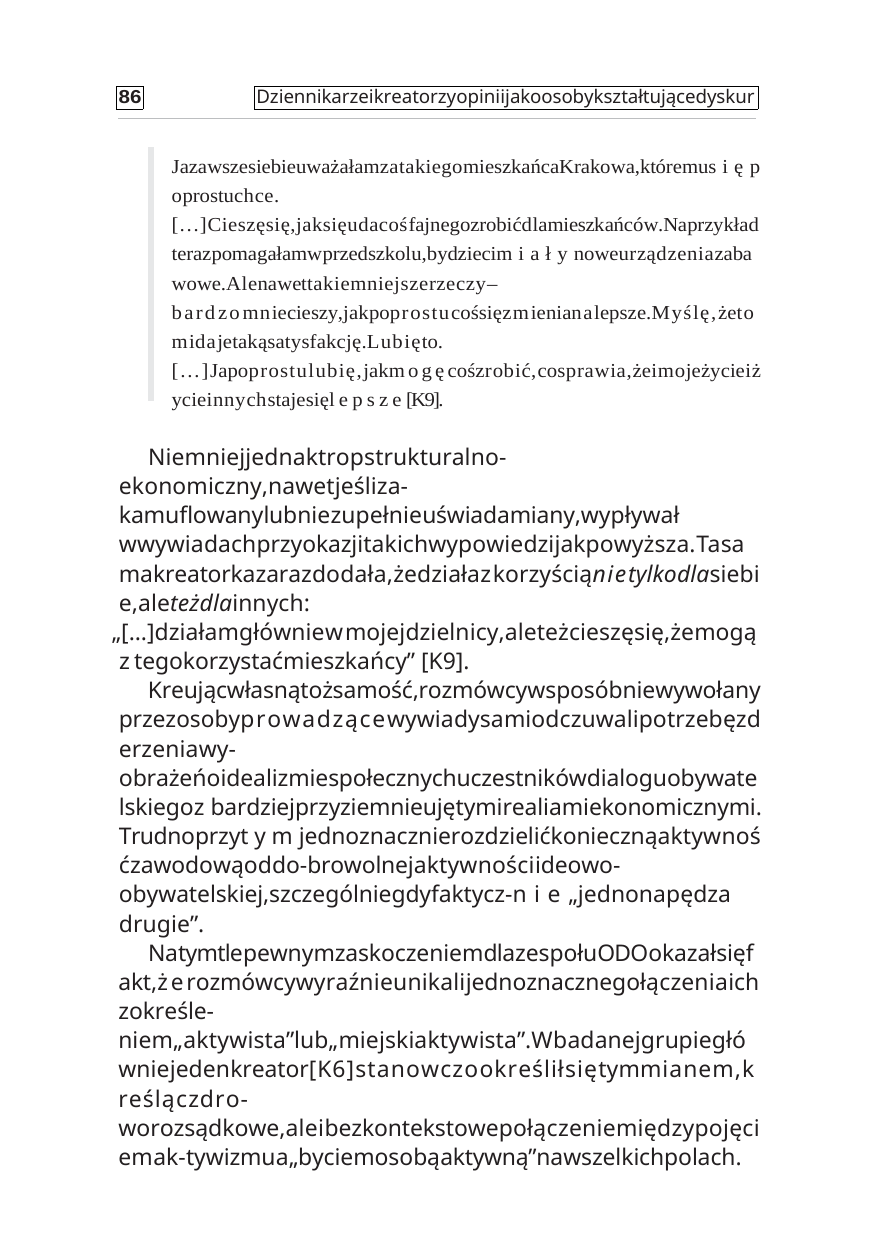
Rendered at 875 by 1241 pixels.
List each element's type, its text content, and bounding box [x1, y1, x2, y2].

text „[…]działamgłówniewmojejdzielnicy,aleteżcieszęsię,żemogąztegokorzystaćmieszkańcy” [K9]. [111, 617, 758, 675]
text Kreującwłasnątożsamość,rozmówcywsposóbniewywołanyprzezosobyprowadzącewywiadysamiodczuwalipotrzebęzderzeniawy-obrażeńoidealizmiespołecznychuczestnikówdialoguobywatelskiegozbardziejprzyziemnieujętymirealiamiekonomicznymi.Trudnoprzytymjednoznacznierozdzielićkoniecznąaktywnośćzawodowąoddo-browolnejaktywnościideowo-obywatelskiej,szczególniegdyfaktycz-nie„jednonapędza drugie”. [119, 675, 762, 938]
text JazawszesiebieuważałamzatakiegomieszkańcaKrakowa,któremusiępoprostuchce.[…]Cieszęsię,jaksięudacośfajnegozrobićdlamieszkańców.Naprzykładterazpomagałamwprzedszkolu,bydziecimiałynoweurządzeniazabawowe.Alenawettakiemniejszerzeczy–bardzomniecieszy,jakpoprostucośsięzmienianalepsze.Myślę,żetomidajetakąsatysfakcję.Lubięto.[…]Japoprostulubię,jakmogęcośzrobić,cosprawia,żeimojeżycieiżycieinnychstajesięlepsze[K9]. [171, 155, 761, 411]
text Niemniejjednaktropstrukturalno-ekonomiczny,nawetjeśliza-kamuflowanylubniezupełnieuświadamiany,wypływał wwywiadachprzyokazjitakichwypowiedzijakpowyższa.Tasamakreatorkazarazdodała,żedziałazkorzyściąnietylkodlasiebie,aleteżdlainnych: [119, 442, 762, 617]
text NatymtlepewnymzaskoczeniemdlazespołuODOokazałsięfakt,żerozmówcywyraźnieunikalijednoznacznegołączeniaichzokreśle-niem„aktywista”lub„miejskiaktywista”.Wbadanejgrupiegłówniejedenkreator[K6]stanowczookreśliłsiętymmianem,kreślączdro-worozsądkowe,aleibezkontekstowepołączeniemiędzypojęciemak-tywizmua„byciemosobąaktywną”nawszelkichpolach. [118, 938, 762, 1171]
